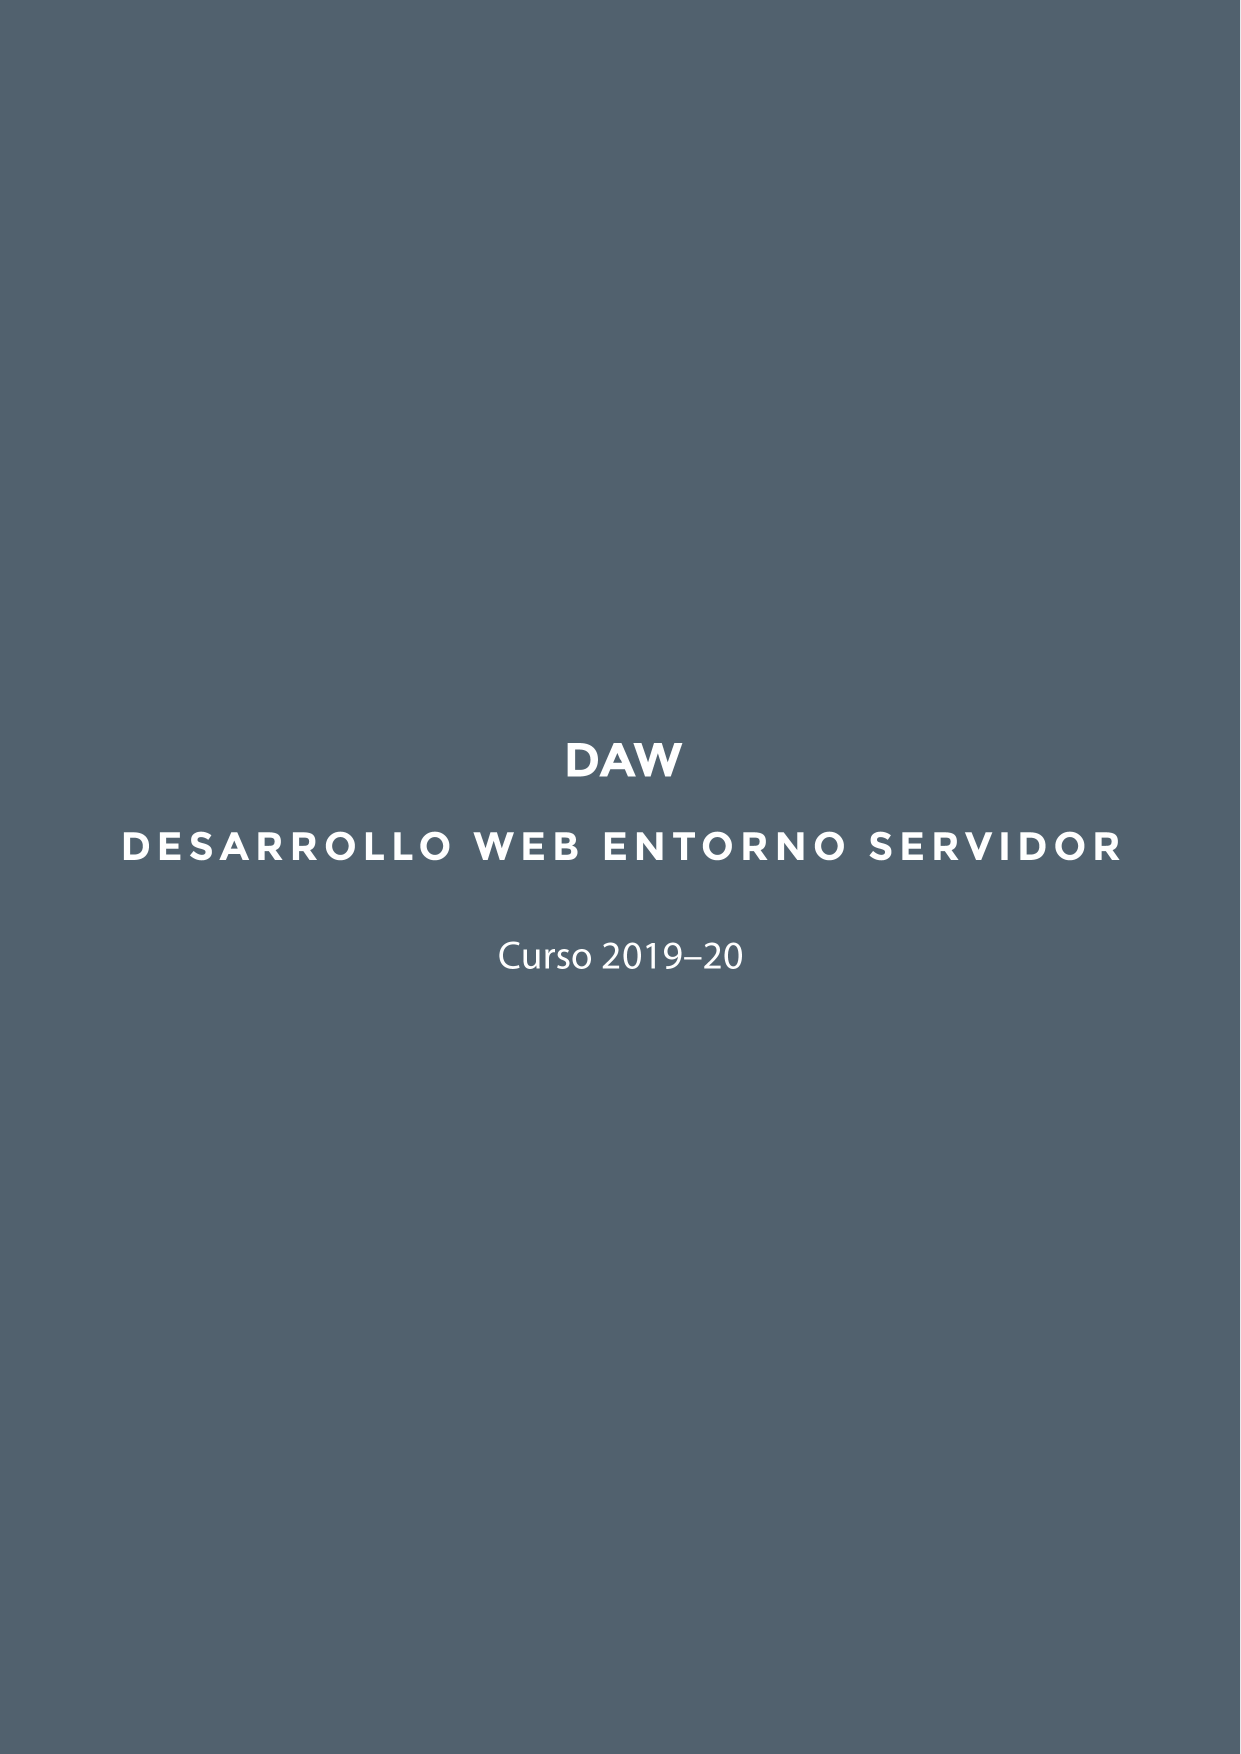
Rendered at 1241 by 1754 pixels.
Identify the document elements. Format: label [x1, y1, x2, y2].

picture [220, 476, 1021, 1277]
